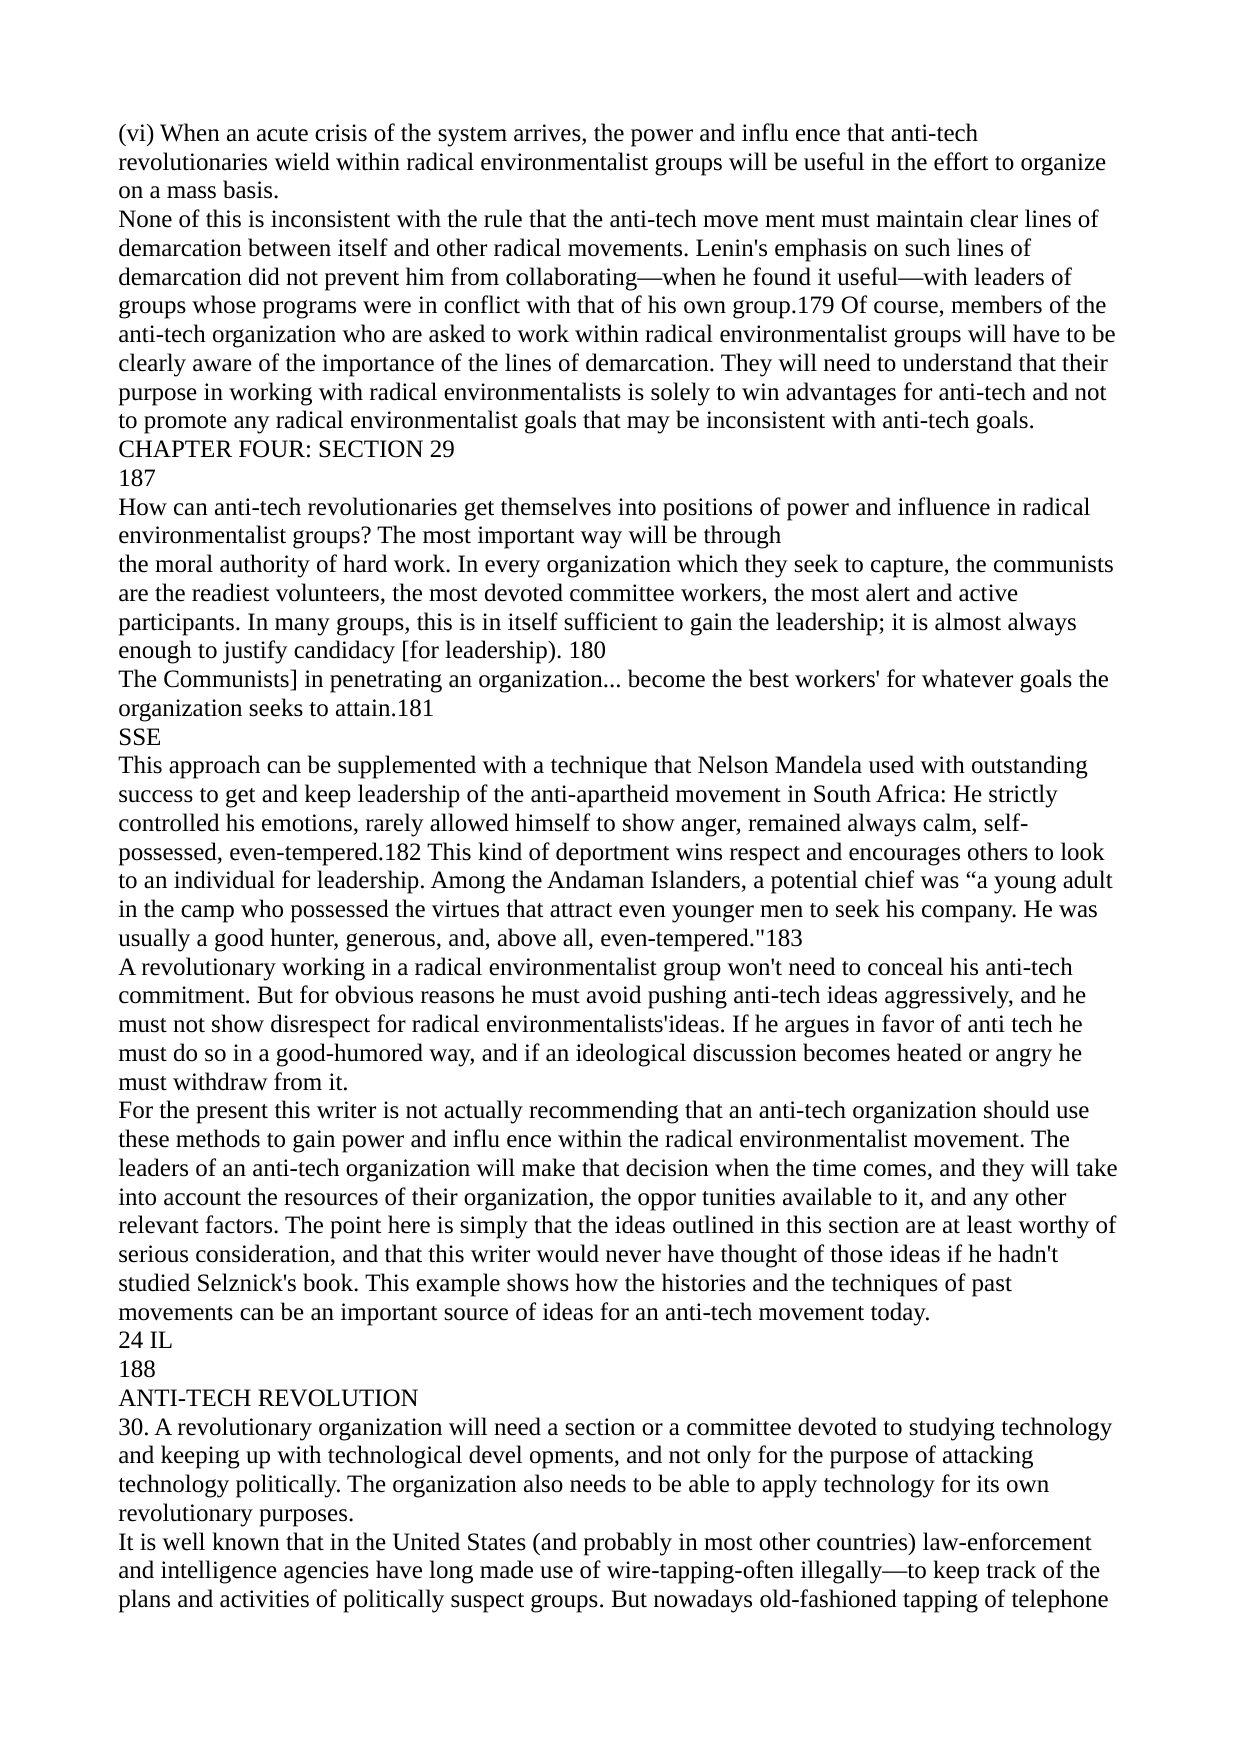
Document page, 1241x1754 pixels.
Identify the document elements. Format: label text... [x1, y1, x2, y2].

text 24 IL [118, 1326, 1122, 1354]
text None of this is inconsistent with the rule that the anti-tech move ment must maintain clear lines of demarcation between itself and other radical movements. Lenin's emphasis on such lines of demarcation did not prevent him from collaborating—when he found it useful—with leaders of groups whose programs were in conflict with that of his own group.179 Of course, members of the anti-tech organization who are asked to work within radical environmentalist groups will have to be clearly aware of the importance of the lines of demarcation. They will need to understand that their purpose in working with radical environmentalists is solely to win advantages for anti-tech and not to promote any radical environmentalist goals that may be inconsistent with anti-tech goals. [118, 204, 1122, 434]
text How can anti-tech revolutionaries get themselves into positions of power and influence in radical environmentalist groups? The most important way will be through [118, 492, 1122, 549]
text the moral authority of hard work. In every organization which they seek to capture, the communists are the readiest volunteers, the most devoted committee workers, the most alert and active participants. In many groups, this is in itself sufficient to gain the leadership; it is almost always enough to justify candidacy [for leadership). 180 [118, 549, 1122, 664]
text CHAPTER FOUR: SECTION 29 [118, 434, 1122, 463]
text 30. A revolutionary organization will need a section or a committee devoted to studying technology and keeping up with technological devel opments, and not only for the purpose of attacking technology politically. The organization also needs to be able to apply technology for its own revolutionary purposes. [118, 1412, 1122, 1527]
text ANTI-TECH REVOLUTION [118, 1383, 1122, 1412]
text 188 [118, 1354, 1122, 1383]
text For the present this writer is not actually recommending that an anti-tech organization should use these methods to gain power and influ ence within the radical environmentalist movement. The leaders of an anti-tech organization will make that decision when the time comes, and they will take into account the resources of their organization, the oppor tunities available to it, and any other relevant factors. The point here is simply that the ideas outlined in this section are at least worthy of serious consideration, and that this writer would never have thought of those ideas if he hadn't studied Selznick's book. This example shows how the histories and the techniques of past movements can be an important source of ideas for an anti-tech movement today. [118, 1096, 1122, 1326]
text (vi) When an acute crisis of the system arrives, the power and influ ence that anti-tech revolutionaries wield within radical environmentalist groups will be useful in the effort to organize on a mass basis. [118, 118, 1122, 204]
text A revolutionary working in a radical environmentalist group won't need to conceal his anti-tech commitment. But for obvious reasons he must avoid pushing anti-tech ideas aggressively, and he must not show disrespect for radical environmentalists'ideas. If he argues in favor of anti tech he must do so in a good-humored way, and if an ideological discussion becomes heated or angry he must withdraw from it. [118, 952, 1122, 1096]
text 187 [118, 463, 1122, 492]
text This approach can be supplemented with a technique that Nelson Mandela used with outstanding success to get and keep leadership of the anti-apartheid movement in South Africa: He strictly controlled his emotions, rarely allowed himself to show anger, remained always calm, self-possessed, even-tempered.182 This kind of deportment wins respect and encourages others to look to an individual for leadership. Among the Andaman Islanders, a potential chief was “a young adult in the camp who possessed the virtues that attract even younger men to seek his company. He was usually a good hunter, generous, and, above all, even-tempered."183 [118, 751, 1122, 952]
text The Communists] in penetrating an organization... become the best workers' for whatever goals the organization seeks to attain.181 [118, 664, 1122, 722]
text SSE [118, 722, 1122, 751]
text It is well known that in the United States (and probably in most other countries) law-enforcement and intelligence agencies have long made use of wire-tapping-often illegally—to keep track of the plans and activities of politically suspect groups. But nowadays old-fashioned tapping of telephone [118, 1527, 1122, 1613]
